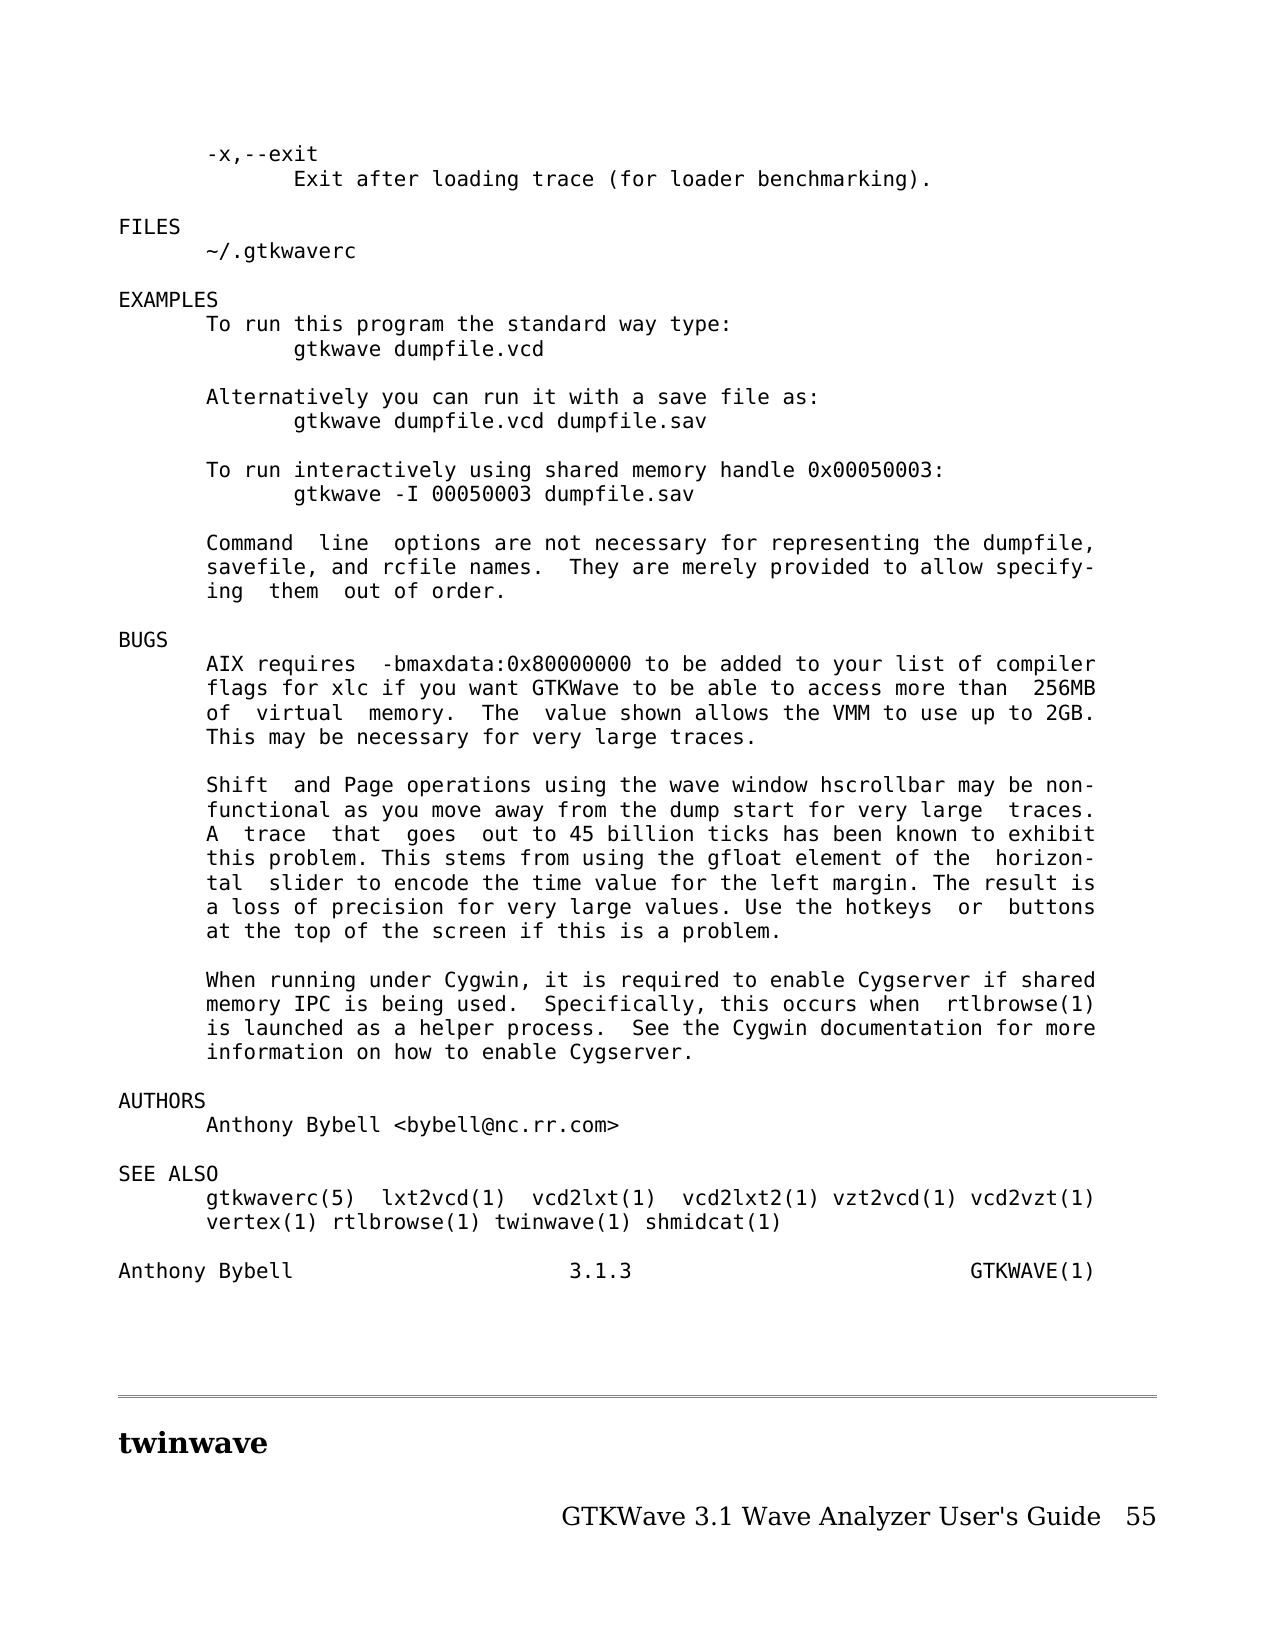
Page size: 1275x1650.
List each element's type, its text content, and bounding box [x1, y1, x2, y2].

text This may be necessary for very large traces. [118, 725, 1157, 749]
text -x,--exit [118, 142, 1157, 167]
text AUTHORS [118, 1089, 1157, 1113]
text gtkwave -I 00050003 dumpfile.sav [118, 482, 1157, 506]
text savefile, and rcfile names. They are merely provided to allow specify- [118, 555, 1157, 579]
text a loss of precision for very large values. Use the hotkeys or buttons [118, 895, 1157, 919]
text Command line options are not necessary for representing the dumpfile, [118, 531, 1157, 555]
text Anthony Bybell 3.1.3 GTKWAVE(1) [118, 1259, 1157, 1283]
text BUGS [118, 628, 1157, 652]
text When running under Cygwin, it is required to enable Cygserver if shared [118, 968, 1157, 992]
text memory IPC is being used. Specifically, this occurs when rtlbrowse(1) [118, 992, 1157, 1016]
text this problem. This stems from using the gfloat element of the horizon- [118, 846, 1157, 871]
text EXAMPLES [118, 288, 1157, 312]
text twinwave [118, 1427, 1157, 1461]
text at the top of the screen if this is a problem. [118, 919, 1157, 943]
text FILES [118, 215, 1157, 239]
text of virtual memory. The value shown allows the VMM to use up to 2GB. [118, 701, 1157, 725]
text gtkwaverc(5) lxt2vcd(1) vcd2lxt(1) vcd2lxt2(1) vzt2vcd(1) vcd2vzt(1) [118, 1186, 1157, 1210]
text AIX requires -bmaxdata:0x80000000 to be added to your list of compiler [118, 652, 1157, 676]
text gtkwave dumpfile.vcd dumpfile.sav [118, 409, 1157, 434]
text To run this program the standard way type: [118, 312, 1157, 337]
text A trace that goes out to 45 billion ticks has been known to exhibit [118, 822, 1157, 846]
text flags for xlc if you want GTKWave to be able to access more than 256MB [118, 676, 1157, 701]
text tal slider to encode the time value for the left margin. The result is [118, 871, 1157, 895]
text gtkwave dumpfile.vcd [118, 337, 1157, 361]
text Shift and Page operations using the wave window hscrollbar may be non- [118, 773, 1157, 798]
text ~/.gtkwaverc [118, 239, 1157, 264]
text ing them out of order. [118, 579, 1157, 603]
text is launched as a helper process. See the Cygwin documentation for more [118, 1016, 1157, 1040]
text Anthony Bybell <bybell@nc.rr.com> [118, 1113, 1157, 1137]
text Exit after loading trace (for loader benchmarking). [118, 167, 1157, 191]
text information on how to enable Cygserver. [118, 1040, 1157, 1065]
text SEE ALSO [118, 1162, 1157, 1186]
text To run interactively using shared memory handle 0x00050003: [118, 458, 1157, 482]
text functional as you move away from the dump start for very large traces. [118, 798, 1157, 822]
text Alternatively you can run it with a save file as: [118, 385, 1157, 409]
text vertex(1) rtlbrowse(1) twinwave(1) shmidcat(1) [118, 1210, 1157, 1234]
